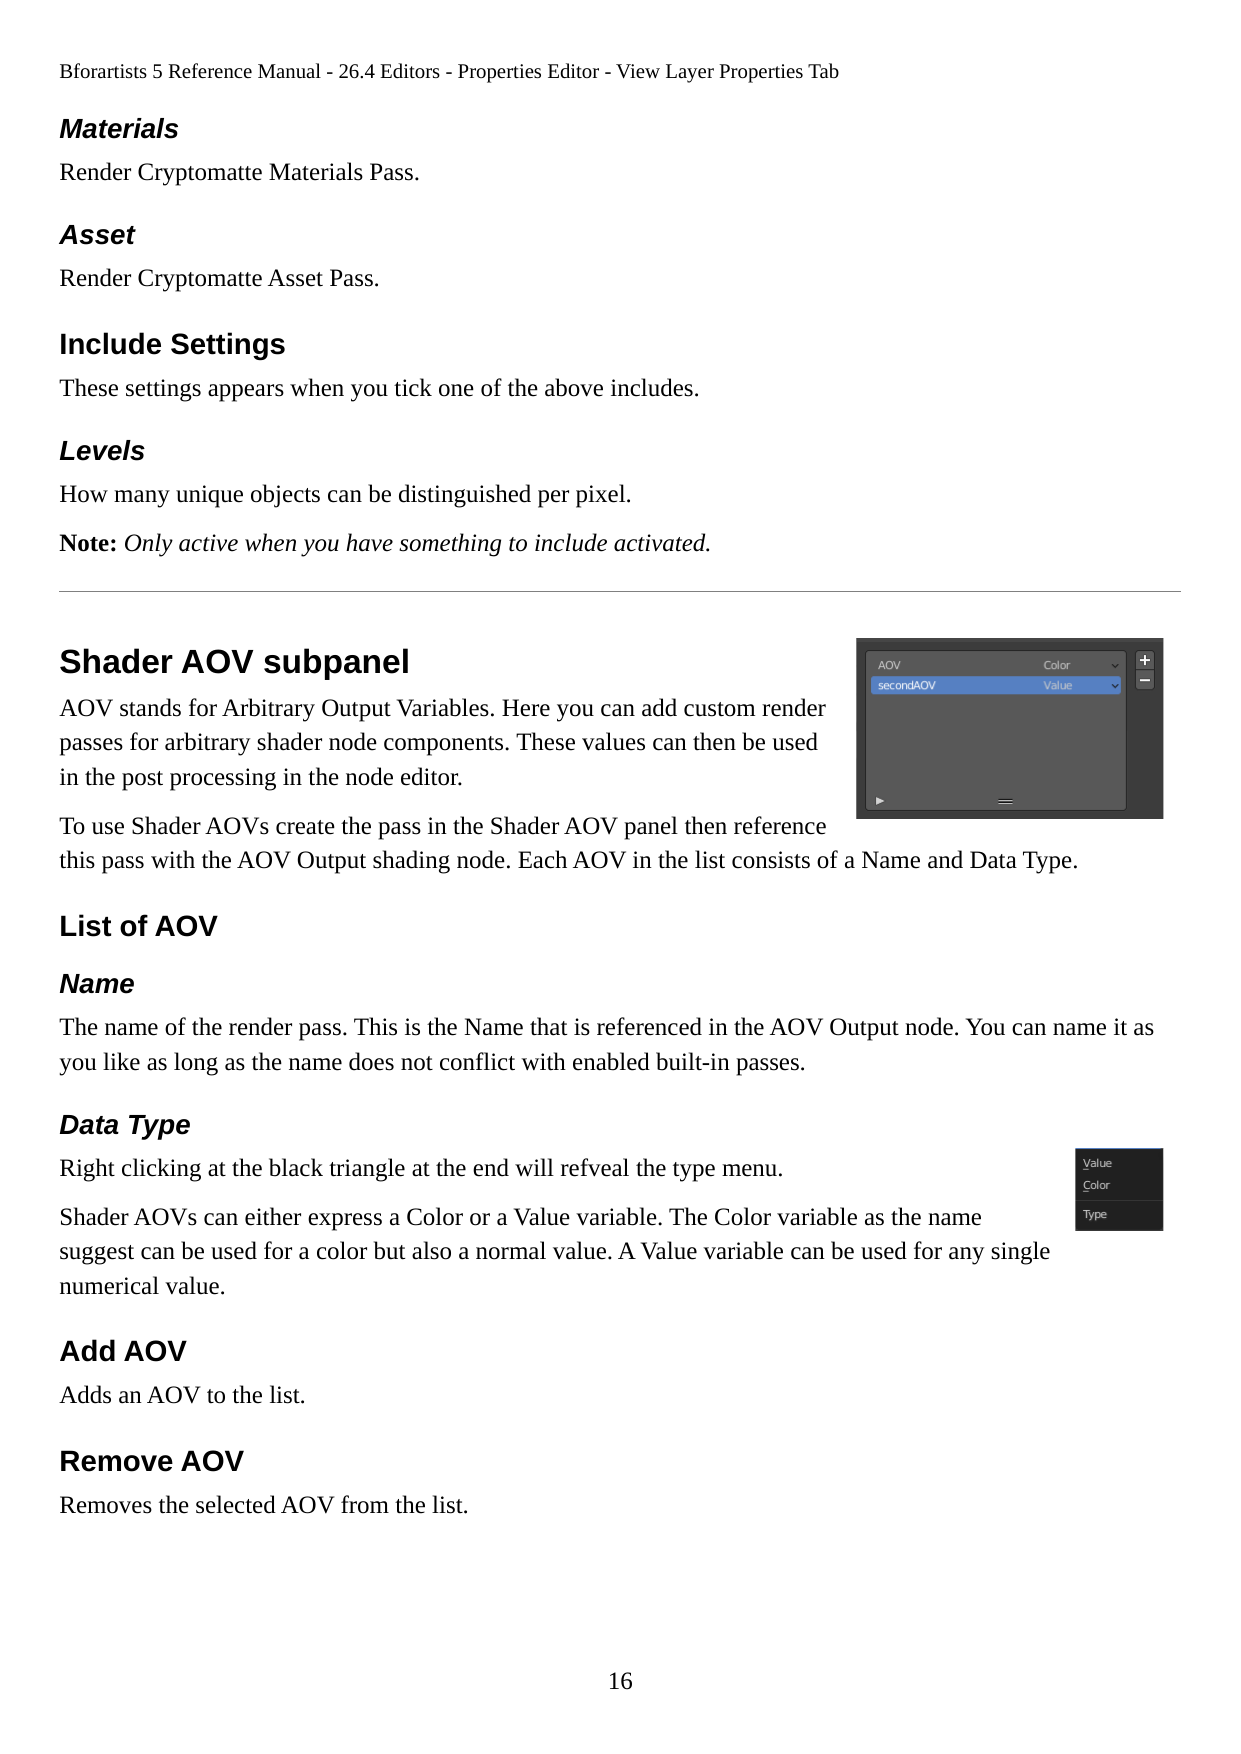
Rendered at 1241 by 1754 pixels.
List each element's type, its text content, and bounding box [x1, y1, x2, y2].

text Right clicking at the black triangle at the end will refveal the type menu. [59, 1153, 1075, 1181]
text AOV stands for Arbitrary Output Variables. Here you can add custom render passes for arbitrary shader node components. These values can then be used in the post processing in the node editor. [59, 693, 856, 791]
text Render Cryptomatte Materials Pass. [59, 157, 1181, 186]
subtitle List of AOV [59, 909, 1181, 943]
text Removes the selected AOV from the list. [59, 1491, 1181, 1519]
subtitle Data Type [59, 1108, 1181, 1140]
text Adds an AOV to the list. [59, 1381, 1181, 1409]
subtitle Levels [59, 434, 1181, 466]
picture [856, 638, 1164, 819]
subtitle Add AOV [59, 1334, 1181, 1368]
subtitle Asset [59, 218, 1181, 250]
subtitle Name [59, 968, 1181, 1000]
text How many unique objects can be distinguished per pixel. [59, 479, 1181, 507]
text Note: Only active when you have something to include activated. [59, 528, 1181, 557]
subtitle Include Settings [59, 327, 1181, 360]
text Render Cryptomatte Asset Pass. [59, 263, 1181, 292]
subtitle Materials [59, 113, 1181, 144]
text To use Shader AOVs create the pass in the Shader AOV panel then reference this pass with the AOV Output shading node. Each AOV in the list consists of a Name and Data Type. [59, 811, 1181, 874]
text These settings appears when you tick one of the above includes. [59, 373, 1181, 402]
picture [1075, 1148, 1164, 1231]
subtitle [1164, 642, 1181, 681]
text The name of the render pass. This is the Name that is referenced in the AOV Output node. You can name it as you like as long as the name does not conflict with enabled built-in passes. [59, 1012, 1181, 1076]
subtitle Shader AOV subpanel [59, 642, 856, 681]
subtitle Remove AOV [59, 1444, 1181, 1478]
text Shader AOVs can either express a Color or a Value variable. The Color variable as the name suggest can be used for a color but also a normal value. A Value variable can be used for any single numerical value. [59, 1202, 1181, 1299]
